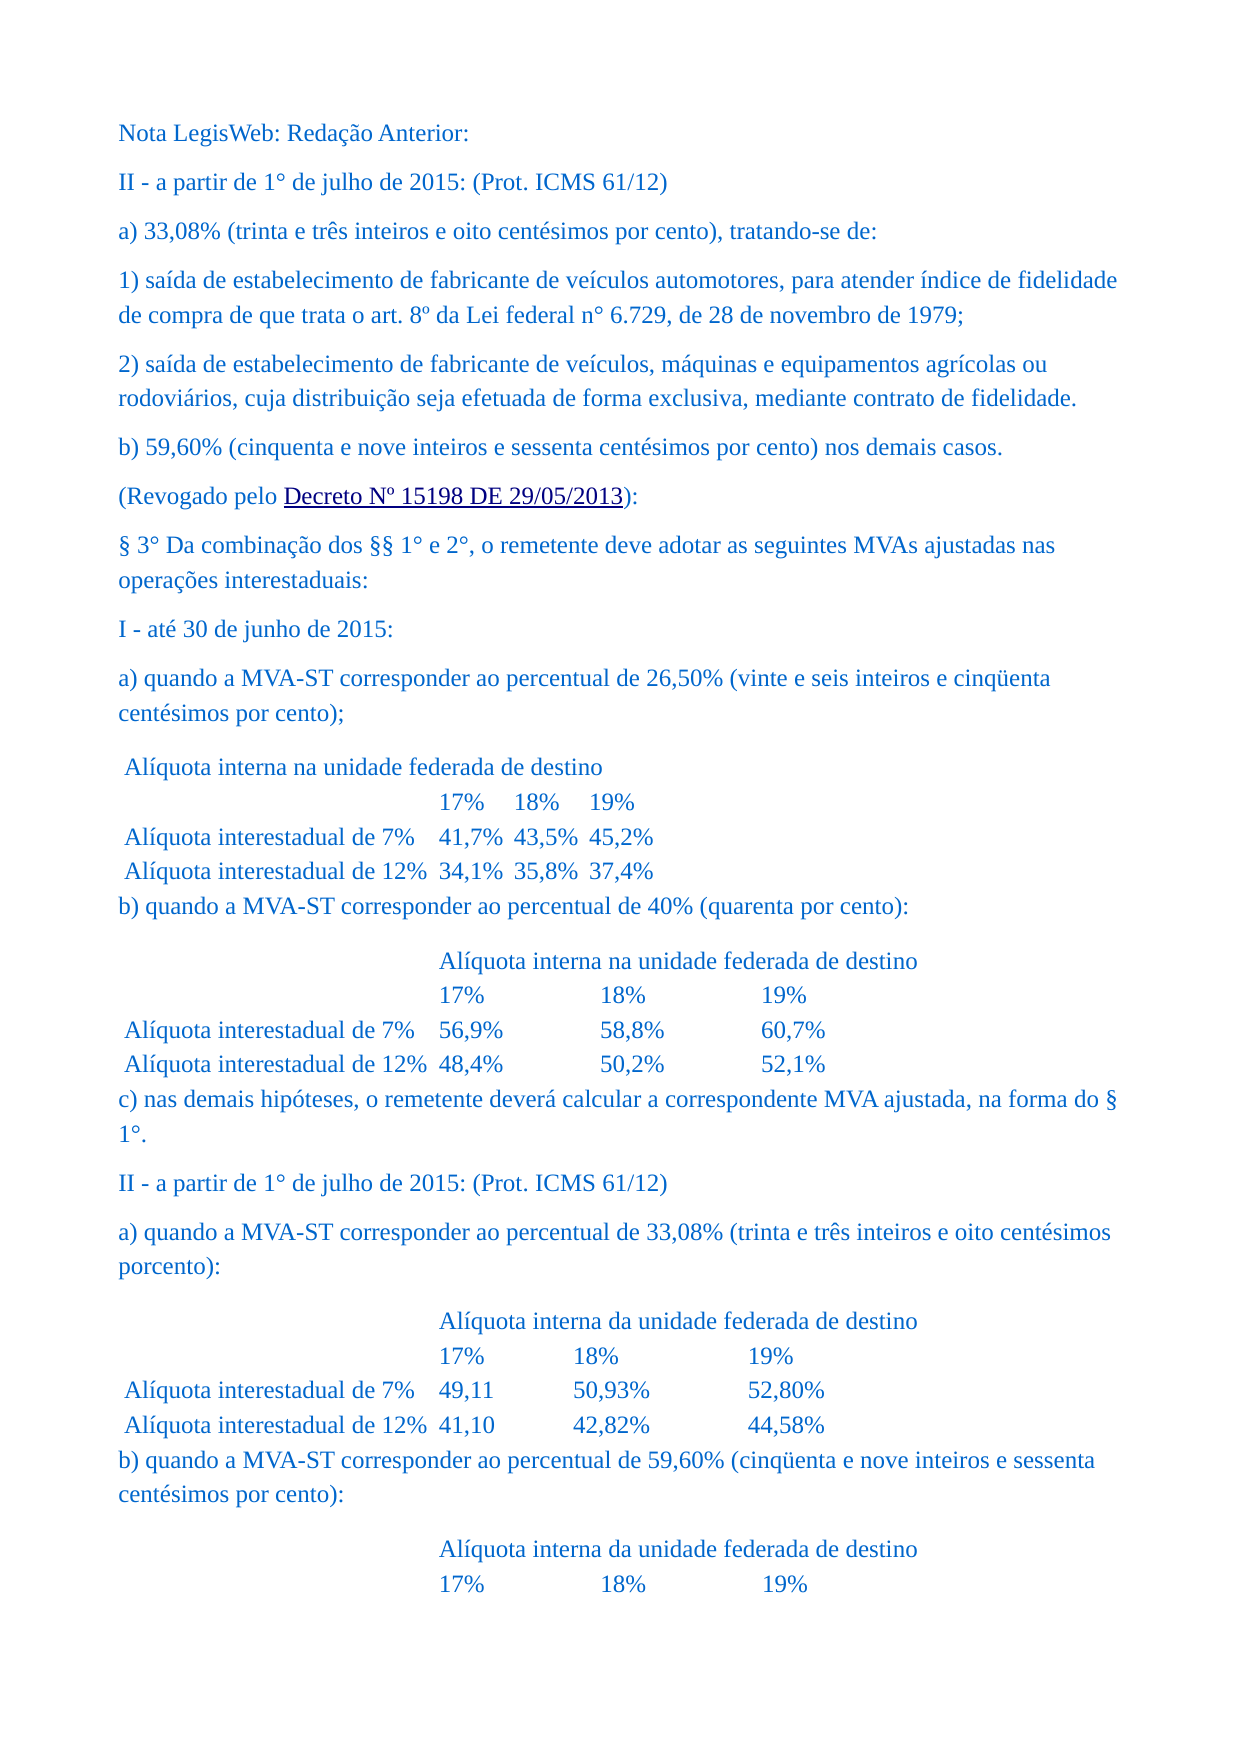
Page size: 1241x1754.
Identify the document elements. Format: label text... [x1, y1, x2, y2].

table_cell 49,11 [436, 1373, 570, 1407]
text Nota LegisWeb: Redação Anterior: [118, 118, 1122, 147]
table_cell Alíquota interestadual de 12% [121, 1047, 436, 1081]
table_cell 17% [436, 1338, 570, 1372]
table_cell 48,4% [436, 1047, 597, 1081]
table_cell 42,82% [570, 1407, 745, 1442]
table_cell 60,7% [758, 1012, 929, 1047]
table_header Alíquota interna na unidade federada de destino [436, 943, 929, 977]
table_cell 17% [436, 1566, 597, 1600]
table_cell Alíquota interestadual de 7% [121, 819, 436, 853]
table_header [118, 747, 678, 891]
table_cell 41,7% [436, 819, 511, 853]
table_cell 58,8% [597, 1012, 758, 1047]
table_cell 18% [511, 784, 586, 819]
table_header [121, 1303, 436, 1338]
text a) 33,08% (trinta e três inteiros e oito centésimos por cento), tratando-se de: [118, 216, 1122, 245]
text 1) saída de estabelecimento de fabricante de veículos automotores, para atender índice de fidelidade de compra de que trata o art. 8º da Lei federal n° 6.729, de 28 de novembro de 1979; [118, 265, 1122, 328]
table_cell [121, 1566, 436, 1600]
table_cell 17% [436, 784, 511, 819]
text a) quando a MVA-ST corresponder ao percentual de 26,50% (vinte e seis inteiros e cinqüenta centésimos por cento); [118, 663, 1122, 726]
text 2) saída de estabelecimento de fabricante de veículos, máquinas e equipamentos agrícolas ou rodoviários, cuja distribuição seja efetuada de forma exclusiva, mediante contrato de fidelidade. [118, 349, 1122, 412]
text b) quando a MVA-ST corresponder ao percentual de 40% (quarenta por cento): [118, 891, 1122, 920]
table_cell Alíquota interestadual de 7% [121, 1373, 436, 1407]
text a) quando a MVA-ST corresponder ao percentual de 33,08% (trinta e três inteiros e oito centésimos porcento): [118, 1217, 1122, 1280]
table_cell 18% [570, 1338, 745, 1372]
table_cell 18% [597, 1566, 759, 1600]
text § 3° Da combinação dos §§ 1° e 2°, o remetente deve adotar as seguintes MVAs ajustadas nas operações interestaduais: [118, 531, 1122, 594]
text b) 59,60% (cinquenta e nove inteiros e sessenta centésimos por cento) nos demais casos. [118, 432, 1122, 461]
text II - a partir de 1° de julho de 2015: (Prot. ICMS 61/12) [118, 167, 1122, 196]
table_cell Alíquota interestadual de 7% [121, 1012, 436, 1047]
table_cell 35,8% [511, 853, 586, 888]
text I - até 30 de junho de 2015: [118, 614, 1122, 643]
table_cell [121, 1338, 436, 1372]
table_cell Alíquota interestadual de 12% [121, 1407, 436, 1442]
table_header Alíquota interna na unidade federada de destino [121, 750, 666, 784]
table_cell 18% [597, 978, 758, 1012]
text II - a partir de 1° de julho de 2015: (Prot. ICMS 61/12) [118, 1168, 1122, 1197]
text (Revogado pelo Decreto Nº 15198 DE 29/05/2013): [118, 481, 1122, 510]
table_cell 19% [745, 1338, 929, 1372]
table_header [118, 1528, 941, 1603]
table_cell [121, 784, 436, 819]
table_cell 43,5% [511, 819, 586, 853]
table_header Alíquota interna da unidade federada de destino [436, 1531, 929, 1566]
table_header [118, 1300, 941, 1445]
table_cell 34,1% [436, 853, 511, 888]
text c) nas demais hipóteses, o remetente deverá calcular a correspondente MVA ajustada, na forma do § 1°. [118, 1084, 1122, 1147]
table_header [121, 1531, 436, 1566]
table_cell 37,4% [586, 853, 666, 888]
text b) quando a MVA-ST corresponder ao percentual de 59,60% (cinqüenta e nove inteiros e sessenta centésimos por cento): [118, 1445, 1122, 1508]
table_cell 19% [759, 1566, 929, 1600]
table_cell 52,80% [745, 1373, 929, 1407]
table_cell 44,58% [745, 1407, 929, 1442]
table_cell 56,9% [436, 1012, 597, 1047]
table_cell 41,10 [436, 1407, 570, 1442]
table_cell 52,1% [758, 1047, 929, 1081]
table_cell 45,2% [586, 819, 666, 853]
table_cell 50,2% [597, 1047, 758, 1081]
table_cell Alíquota interestadual de 12% [121, 853, 436, 888]
table_cell 17% [436, 978, 597, 1012]
table_header Alíquota interna da unidade federada de destino [436, 1303, 929, 1338]
table_cell 50,93% [570, 1373, 745, 1407]
table_cell 19% [758, 978, 929, 1012]
table_header [118, 940, 941, 1084]
table_cell 19% [586, 784, 666, 819]
table_header [121, 943, 436, 1012]
